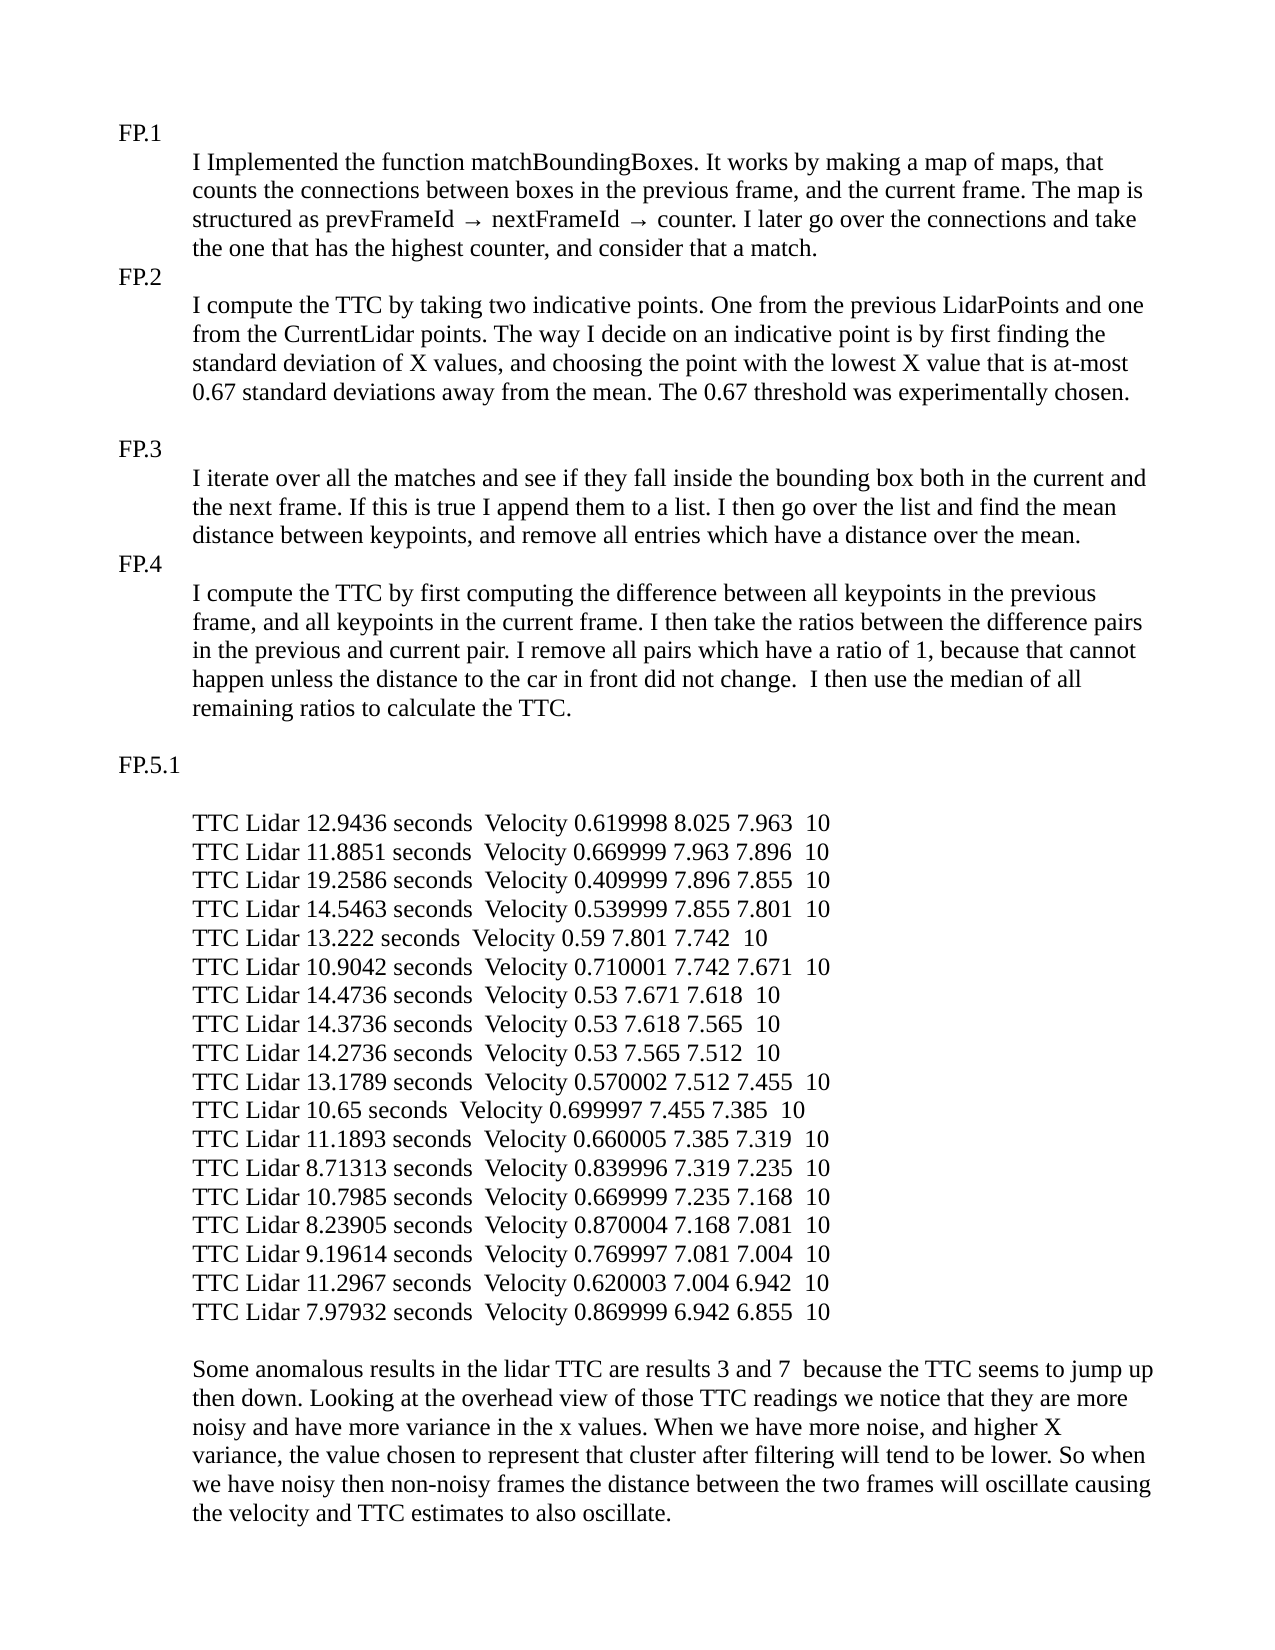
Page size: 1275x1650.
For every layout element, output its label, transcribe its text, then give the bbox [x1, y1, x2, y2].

text TTC Lidar 11.2967 seconds Velocity 0.620003 7.004 6.942 10 [192, 1268, 1157, 1297]
text TTC Lidar 13.1789 seconds Velocity 0.570002 7.512 7.455 10 [192, 1067, 1157, 1096]
text TTC Lidar 9.19614 seconds Velocity 0.769997 7.081 7.004 10 [192, 1239, 1157, 1268]
text TTC Lidar 8.71313 seconds Velocity 0.839996 7.319 7.235 10 [192, 1153, 1157, 1182]
text FP.4 [118, 549, 1157, 578]
text TTC Lidar 14.2736 seconds Velocity 0.53 7.565 7.512 10 [192, 1038, 1157, 1067]
text FP.2 [118, 262, 1157, 291]
text I compute the TTC by taking two indicative points. One from the previous LidarPoints and one from the CurrentLidar points. The way I decide on an indicative point is by first finding the standard deviation of X values, and choosing the point with the lowest X value that is at-most 0.67 standard deviations away from the mean. The 0.67 threshold was experimentally chosen. [192, 291, 1157, 406]
text TTC Lidar 13.222 seconds Velocity 0.59 7.801 7.742 10 [192, 923, 1157, 952]
text TTC Lidar 11.8851 seconds Velocity 0.669999 7.963 7.896 10 [192, 837, 1157, 866]
text TTC Lidar 14.5463 seconds Velocity 0.539999 7.855 7.801 10 [192, 894, 1157, 923]
text TTC Lidar 10.7985 seconds Velocity 0.669999 7.235 7.168 10 [192, 1182, 1157, 1211]
text I Implemented the function matchBoundingBoxes. It works by making a map of maps, that counts the connections between boxes in the previous frame, and the current frame. The map is structured as prevFrameId → nextFrameId → counter. I later go over the connections and take the one that has the highest counter, and consider that a match. [192, 147, 1157, 262]
text FP.3 [118, 434, 1157, 463]
text TTC Lidar 11.1893 seconds Velocity 0.660005 7.385 7.319 10 [192, 1124, 1157, 1153]
text TTC Lidar 19.2586 seconds Velocity 0.409999 7.896 7.855 10 [192, 866, 1157, 894]
text Some anomalous results in the lidar TTC are results 3 and 7 because the TTC seems to jump up then down. Looking at the overhead view of those TTC readings we notice that they are more noisy and have more variance in the x values. When we have more noise, and higher X variance, the value chosen to represent that cluster after filtering will tend to be lower. So when we have noisy then non-noisy frames the distance between the two frames will oscillate causing the velocity and TTC estimates to also oscillate. [192, 1354, 1157, 1527]
text TTC Lidar 10.65 seconds Velocity 0.699997 7.455 7.385 10 [192, 1096, 1157, 1124]
text TTC Lidar 14.3736 seconds Velocity 0.53 7.618 7.565 10 [192, 1009, 1157, 1038]
text FP.5.1 [118, 751, 1157, 779]
text TTC Lidar 14.4736 seconds Velocity 0.53 7.671 7.618 10 [192, 981, 1157, 1009]
text TTC Lidar 12.9436 seconds Velocity 0.619998 8.025 7.963 10 [192, 808, 1157, 837]
text TTC Lidar 8.23905 seconds Velocity 0.870004 7.168 7.081 10 [192, 1211, 1157, 1239]
text TTC Lidar 10.9042 seconds Velocity 0.710001 7.742 7.671 10 [192, 952, 1157, 981]
text I iterate over all the matches and see if they fall inside the bounding box both in the current and the next frame. If this is true I append them to a list. I then go over the list and find the mean distance between keypoints, and remove all entries which have a distance over the mean. [192, 463, 1157, 549]
text FP.1 [118, 118, 1157, 147]
text TTC Lidar 7.97932 seconds Velocity 0.869999 6.942 6.855 10 [192, 1297, 1157, 1326]
text I compute the TTC by first computing the difference between all keypoints in the previous frame, and all keypoints in the current frame. I then take the ratios between the difference pairs in the previous and current pair. I remove all pairs which have a ratio of 1, because that cannot happen unless the distance to the car in front did not change. I then use the median of all remaining ratios to calculate the TTC. [192, 578, 1157, 722]
